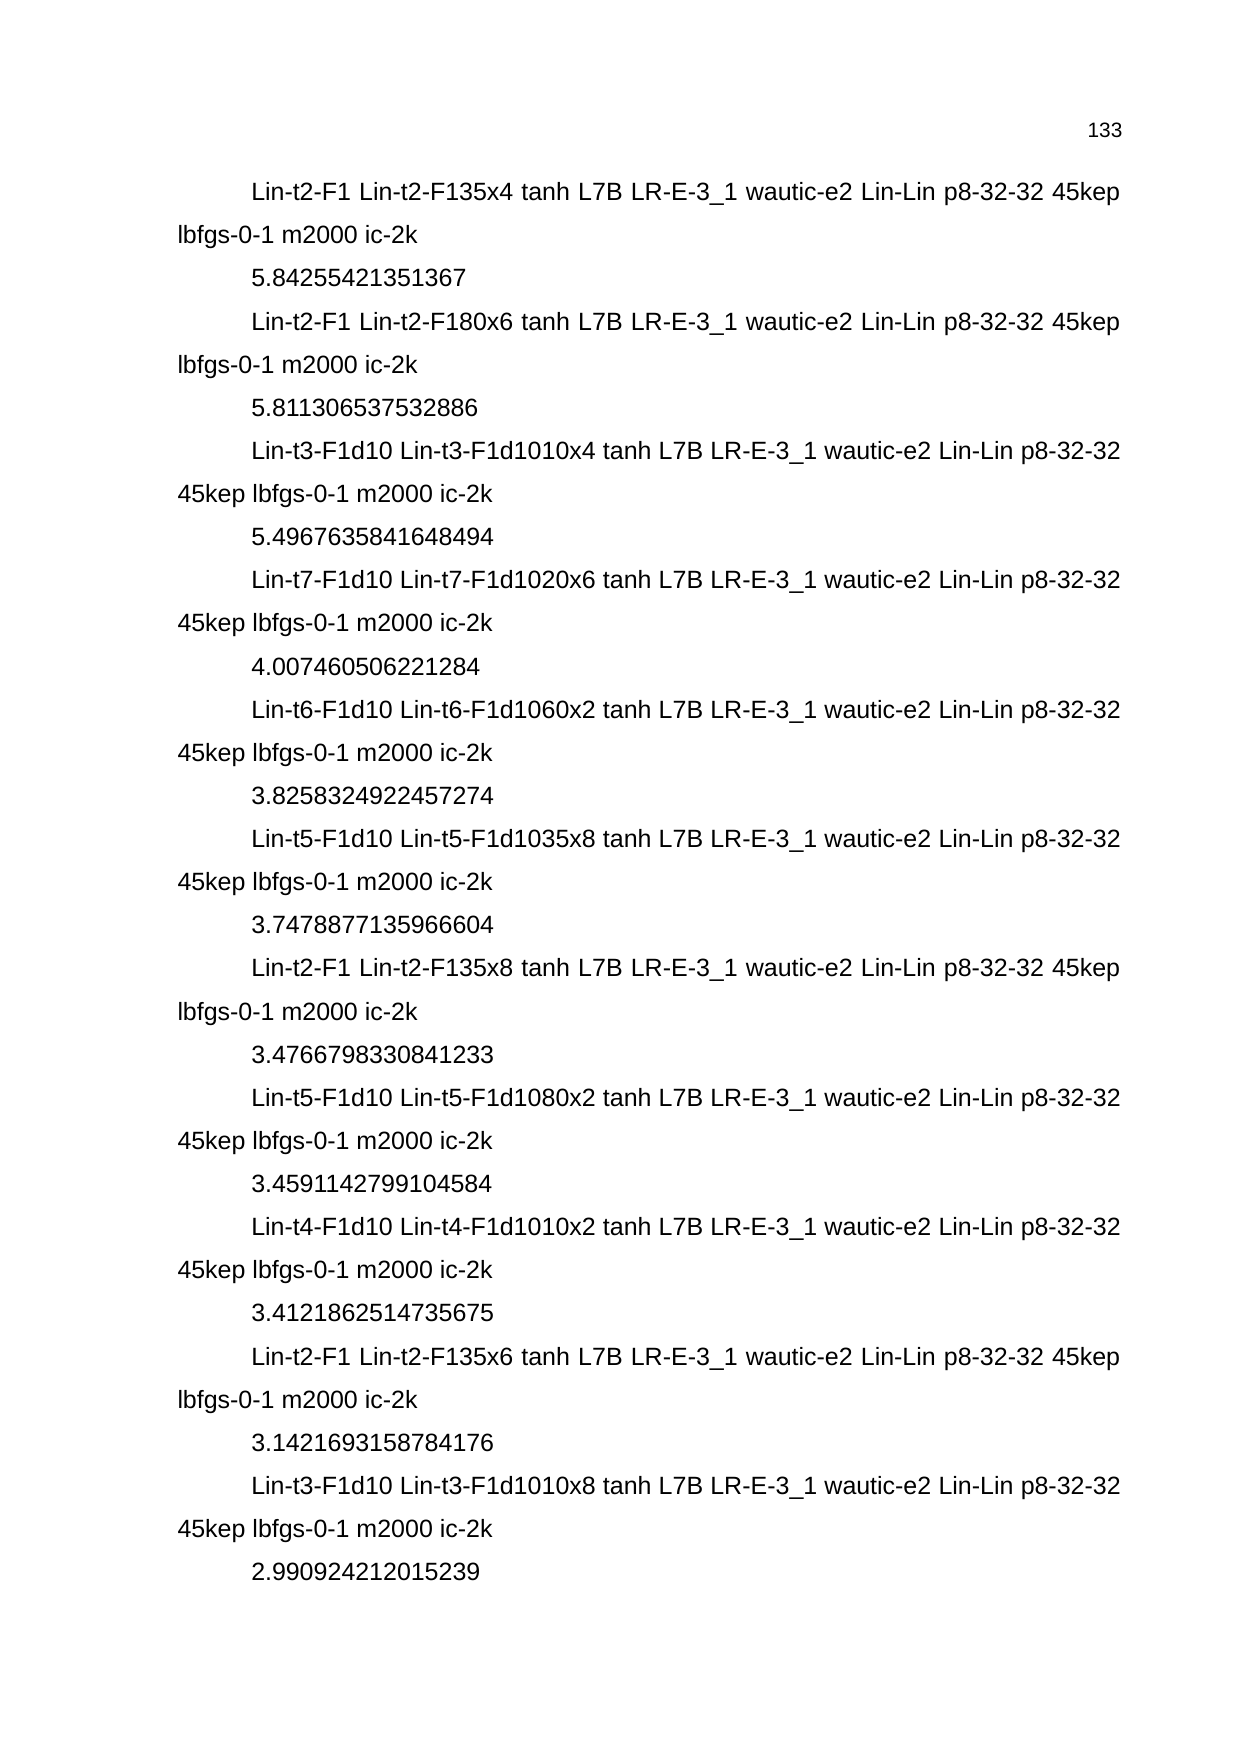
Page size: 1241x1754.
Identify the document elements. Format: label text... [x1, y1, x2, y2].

text Lin-t3-F1d10 Lin-t3-F1d1010x4 tanh L7B LR-E-3_1 wautic-e2 Lin-Lin p8-32-32 45kep lbfgs-0-1 m2000 ic-2k [177, 436, 1122, 508]
text Lin-t2-F1 Lin-t2-F180x6 tanh L7B LR-E-3_1 wautic-e2 Lin-Lin p8-32-32 45kep lbfgs-0-1 m2000 ic-2k [177, 306, 1122, 378]
text Lin-t6-F1d10 Lin-t6-F1d1060x2 tanh L7B LR-E-3_1 wautic-e2 Lin-Lin p8-32-32 45kep lbfgs-0-1 m2000 ic-2k [177, 694, 1122, 766]
text Lin-t7-F1d10 Lin-t7-F1d1020x6 tanh L7B LR-E-3_1 wautic-e2 Lin-Lin p8-32-32 45kep lbfgs-0-1 m2000 ic-2k [177, 565, 1122, 637]
text Lin-t3-F1d10 Lin-t3-F1d1010x8 tanh L7B LR-E-3_1 wautic-e2 Lin-Lin p8-32-32 45kep lbfgs-0-1 m2000 ic-2k [177, 1471, 1122, 1543]
text 2.990924212015239 [177, 1557, 1122, 1586]
text 3.4121862514735675 [177, 1298, 1122, 1327]
text 3.1421693158784176 [177, 1428, 1122, 1456]
text Lin-t5-F1d10 Lin-t5-F1d1035x8 tanh L7B LR-E-3_1 wautic-e2 Lin-Lin p8-32-32 45kep lbfgs-0-1 m2000 ic-2k [177, 824, 1122, 896]
text 4.007460506221284 [177, 651, 1122, 680]
text Lin-t5-F1d10 Lin-t5-F1d1080x2 tanh L7B LR-E-3_1 wautic-e2 Lin-Lin p8-32-32 45kep lbfgs-0-1 m2000 ic-2k [177, 1083, 1122, 1154]
text Lin-t4-F1d10 Lin-t4-F1d1010x2 tanh L7B LR-E-3_1 wautic-e2 Lin-Lin p8-32-32 45kep lbfgs-0-1 m2000 ic-2k [177, 1212, 1122, 1284]
text 3.7478877135966604 [177, 910, 1122, 939]
text Lin-t2-F1 Lin-t2-F135x4 tanh L7B LR-E-3_1 wautic-e2 Lin-Lin p8-32-32 45kep lbfgs-0-1 m2000 ic-2k [177, 177, 1122, 249]
text 3.8258324922457274 [177, 781, 1122, 809]
text 3.4766798330841233 [177, 1039, 1122, 1068]
text 5.4967635841648494 [177, 522, 1122, 551]
text Lin-t2-F1 Lin-t2-F135x8 tanh L7B LR-E-3_1 wautic-e2 Lin-Lin p8-32-32 45kep lbfgs-0-1 m2000 ic-2k [177, 953, 1122, 1025]
text 5.84255421351367 [177, 263, 1122, 292]
text Lin-t2-F1 Lin-t2-F135x6 tanh L7B LR-E-3_1 wautic-e2 Lin-Lin p8-32-32 45kep lbfgs-0-1 m2000 ic-2k [177, 1341, 1122, 1413]
text 5.811306537532886 [177, 393, 1122, 421]
text 3.4591142799104584 [177, 1169, 1122, 1198]
